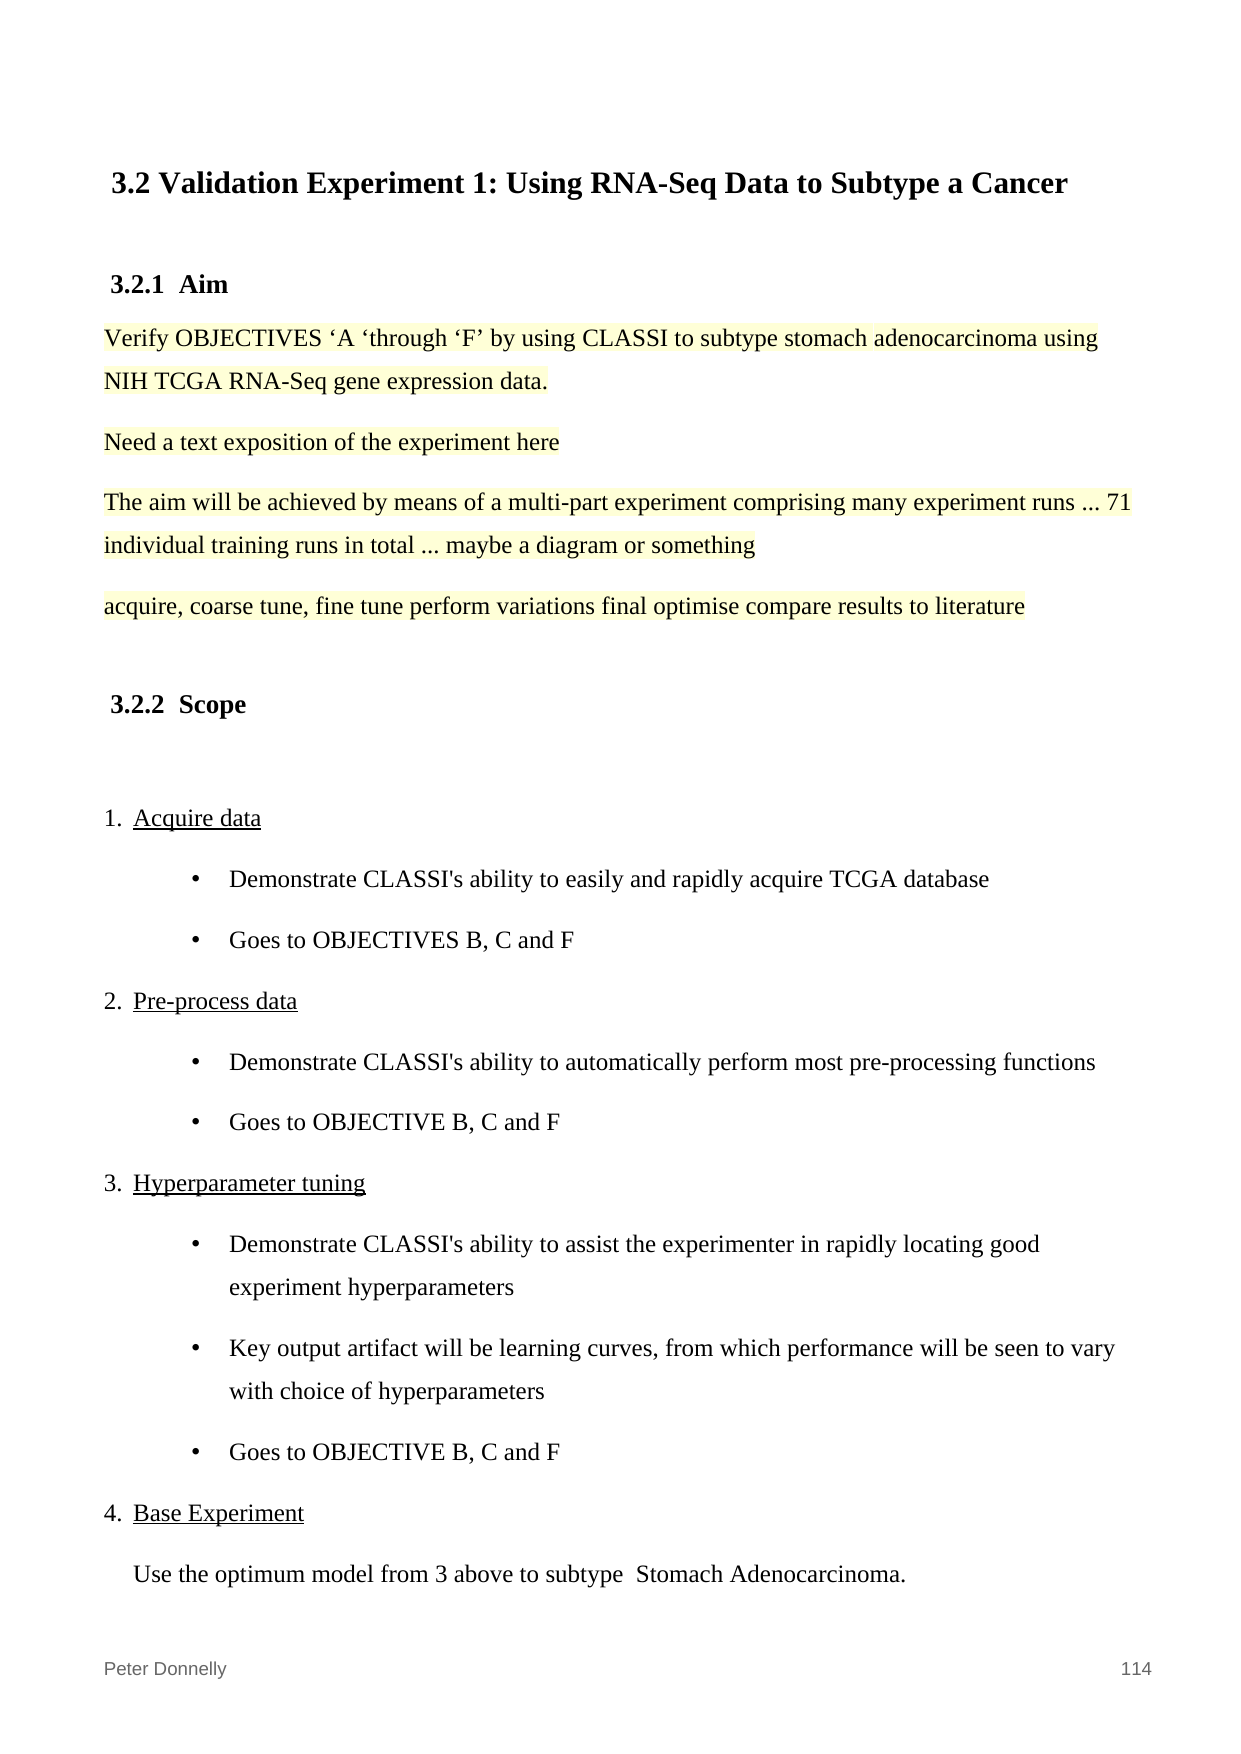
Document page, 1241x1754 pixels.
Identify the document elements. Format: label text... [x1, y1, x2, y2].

text acquire, coarse tune, fine tune perform variations final optimise compare results to literature [103, 591, 1146, 620]
list Pre-process data [103, 986, 1146, 1014]
list Goes to OBJECTIVE B, C and F [191, 1107, 1146, 1136]
list Demonstrate CLASSI's ability to assist the experimenter in rapidly locating good experiment hyperparameters [191, 1229, 1146, 1301]
list Demonstrate CLASSI's ability to easily and rapidly acquire TCGA database [191, 864, 1146, 893]
subtitle Scope [103, 688, 1146, 719]
subtitle Aim [103, 268, 1146, 299]
list Demonstrate CLASSI's ability to automatically perform most pre-processing functions [191, 1047, 1146, 1075]
subtitle Validation Experiment 1: Using RNA-Seq Data to Subtype a Cancer [103, 164, 1146, 200]
list Acquire data [103, 803, 1146, 832]
list Goes to OBJECTIVES B, C and F [191, 925, 1146, 954]
list Base Experiment [103, 1498, 1146, 1527]
text Verify OBJECTIVES ‘A ‘through ‘F’ by using CLASSI to subtype stomach adenocarcinoma using NIH TCGA RNA-Seq gene expression data. [103, 323, 1146, 394]
text Need a text exposition of the experiment here [103, 427, 1146, 455]
text Use the optimum model from 3 above to subtype Stomach Adenocarcinoma. [103, 1559, 1146, 1587]
list Hyperparameter tuning [103, 1168, 1146, 1197]
list Goes to OBJECTIVE B, C and F [191, 1437, 1146, 1466]
list Key output artifact will be learning curves, from which performance will be seen to vary with choice of hyperparameters [191, 1333, 1146, 1405]
text The aim will be achieved by means of a multi-part experiment comprising many experiment runs ... 71 individual training runs in total ... maybe a diagram or something [103, 487, 1146, 559]
